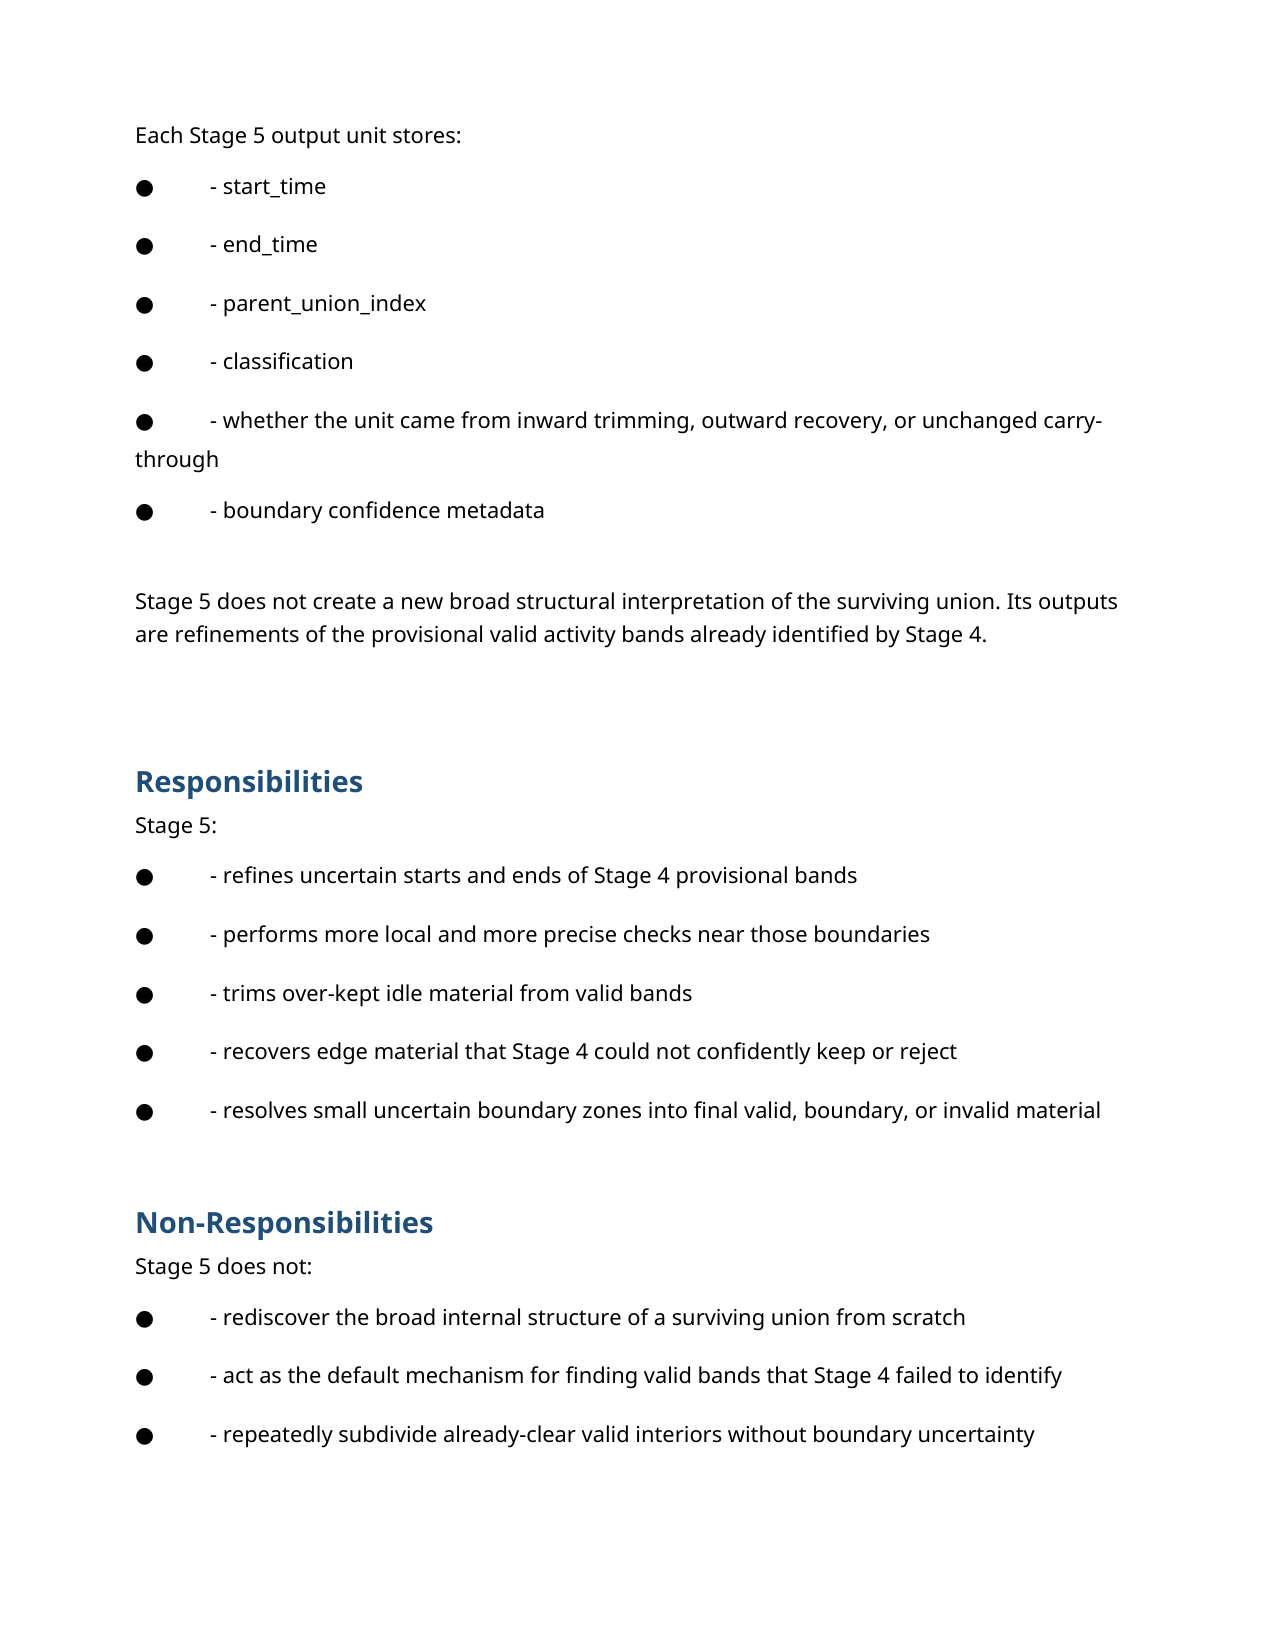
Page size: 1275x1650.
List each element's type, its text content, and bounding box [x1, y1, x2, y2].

list Stage 5: [135, 810, 1140, 840]
list - parent_union_index [135, 279, 1140, 324]
list - resolves small uncertain boundary zones into final valid, boundary, or invalid material [135, 1086, 1140, 1131]
list - boundary confidence metadata [135, 486, 1140, 531]
list Stage 5 does not create a new broad structural interpretation of the surviving union. Its outputs are refinements of the provisional valid activity bands already identified by Stage 4. [135, 586, 1140, 649]
list - end_time [135, 220, 1140, 265]
subtitle Responsibilities [135, 761, 1140, 801]
list Stage 5 does not: [135, 1251, 1140, 1281]
list - trims over-kept idle material from valid bands [135, 969, 1140, 1013]
list - start_time [135, 162, 1140, 207]
list - classification [135, 337, 1140, 382]
list - rediscover the broad internal structure of a surviving union from scratch [135, 1293, 1140, 1338]
subtitle Non-Responsibilities [135, 1203, 1140, 1242]
list Each Stage 5 output unit stores: [135, 120, 1140, 150]
list - act as the default mechanism for finding valid bands that Stage 4 failed to identify [135, 1352, 1140, 1396]
list - recovers edge material that Stage 4 could not confidently keep or reject [135, 1027, 1140, 1072]
list - performs more local and more precise checks near those boundaries [135, 910, 1140, 955]
list - whether the unit came from inward trimming, outward recovery, or unchanged carry-through [135, 396, 1140, 474]
list - refines uncertain starts and ends of Stage 4 provisional bands [135, 852, 1140, 896]
list - repeatedly subdivide already-clear valid interiors without boundary uncertainty [135, 1410, 1140, 1455]
